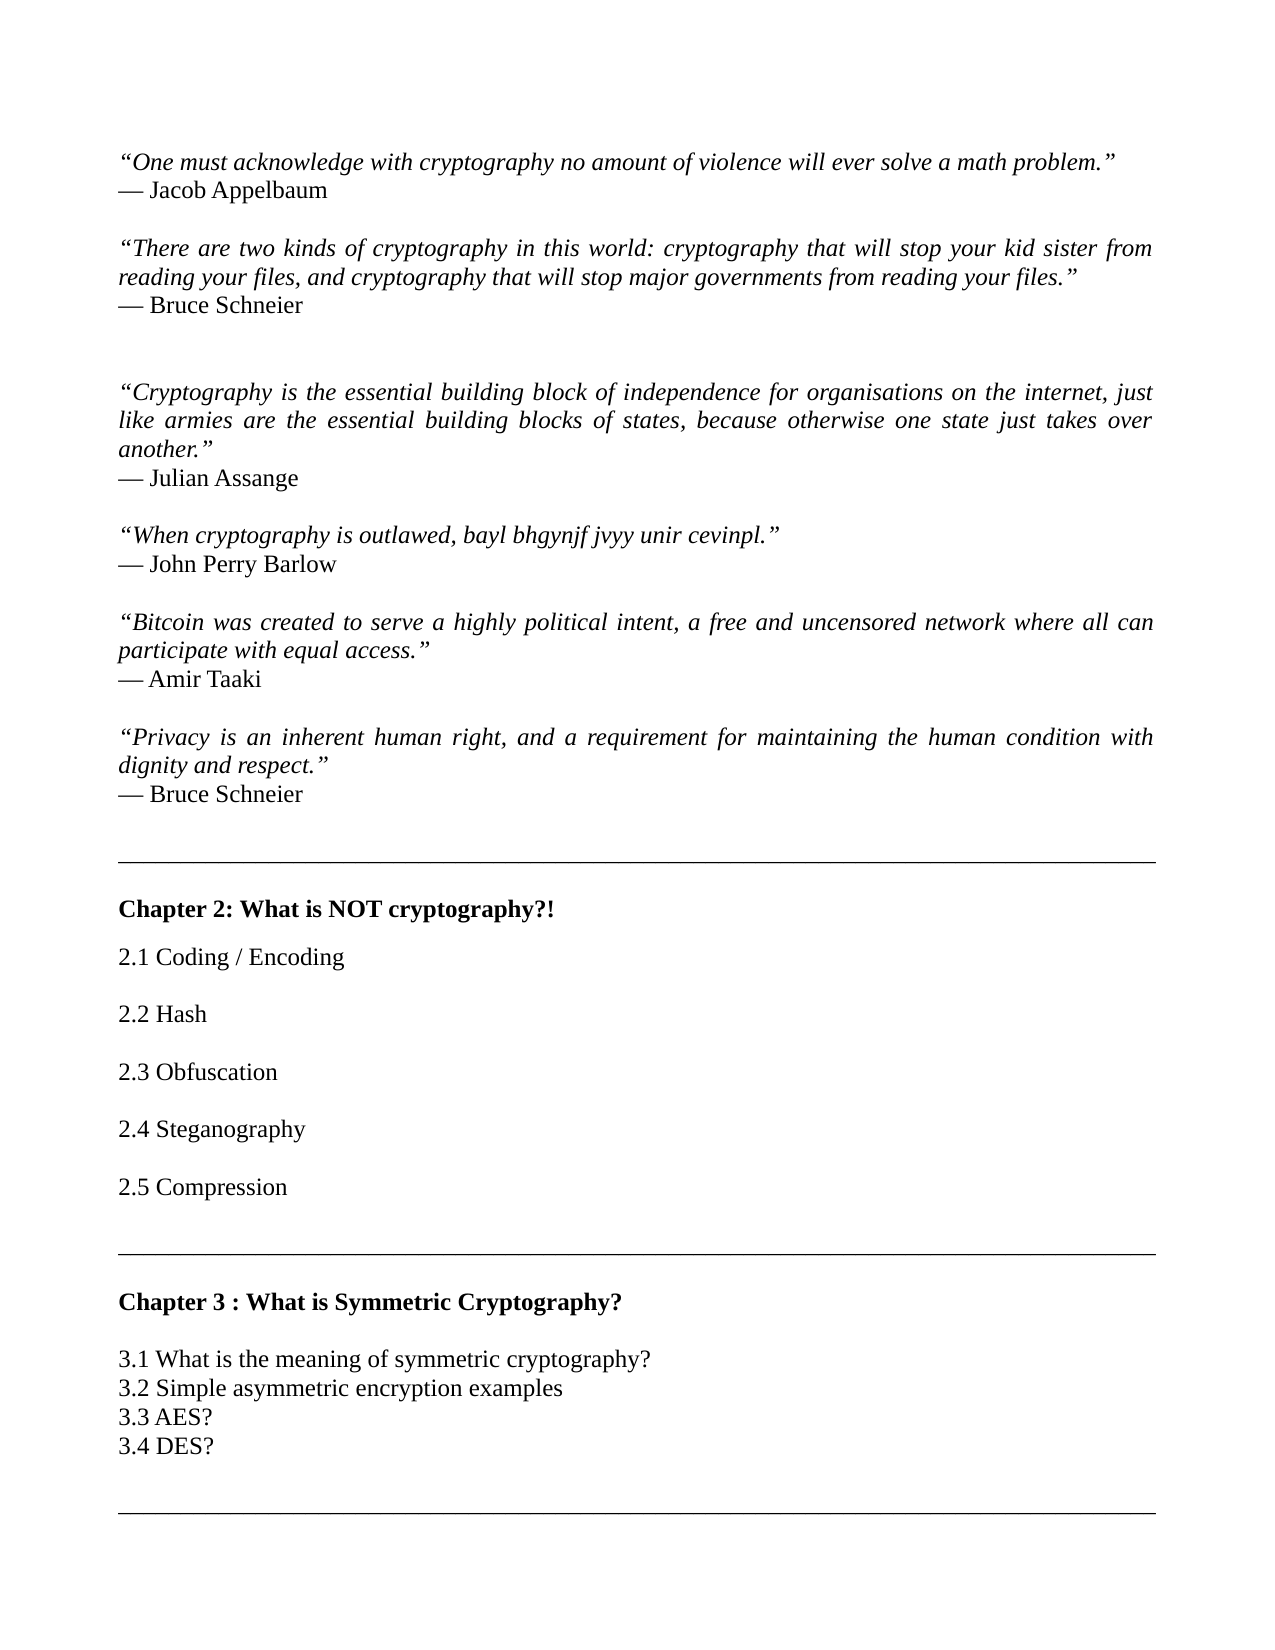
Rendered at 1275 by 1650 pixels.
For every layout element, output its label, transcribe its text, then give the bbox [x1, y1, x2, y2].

text ___________________________________________________________________________________ [118, 837, 1157, 866]
text 3.1 What is the meaning of symmetric cryptography? [118, 1344, 1157, 1373]
text Chapter 2: What is NOT cryptography?! [118, 894, 1157, 923]
text “One must acknowledge with cryptography no amount of violence will ever solve a math problem.” [118, 147, 1157, 176]
text 3.2 Simple asymmetric encryption examples [118, 1373, 1157, 1402]
text “Cryptography is the essential building block of independence for organisations on the internet, just like armies are the essential building blocks of states, because otherwise one state just takes over another.” [118, 377, 1157, 463]
text — Bruce Schneier [118, 291, 1157, 319]
text Chapter 3 : What is Symmetric Cryptography? [118, 1287, 1157, 1316]
text 2.2 Hash [118, 999, 1157, 1028]
text — John Perry Barlow [118, 549, 1157, 578]
text “There are two kinds of cryptography in this world: cryptography that will stop your kid sister from reading your files, and cryptography that will stop major governments from reading your files.” [118, 233, 1157, 291]
text “When cryptography is outlawed, bayl bhgynjf jvyy unir cevinpl.” [118, 521, 1157, 549]
text — Amir Taaki [118, 664, 1157, 693]
text ___________________________________________________________________________________ [118, 1488, 1157, 1517]
text 2.3 Obfuscation [118, 1057, 1157, 1086]
text “Bitcoin was created to serve a highly political intent, a free and uncensored network where all can participate with equal access.” [118, 607, 1157, 664]
text — Jacob Appelbaum [118, 176, 1157, 204]
text ___________________________________________________________________________________ [118, 1229, 1157, 1258]
text 3.3 AES? [118, 1402, 1157, 1431]
text “Privacy is an inherent human right, and a requirement for maintaining the human condition with dignity and respect.” [118, 722, 1157, 779]
text 3.4 DES? [118, 1431, 1157, 1459]
text 2.4 Steganography [118, 1114, 1157, 1143]
text 2.5 Compression [118, 1172, 1157, 1201]
text — Bruce Schneier [118, 779, 1157, 808]
text — Julian Assange [118, 463, 1157, 492]
text 2.1 Coding / Encoding [118, 942, 1157, 971]
